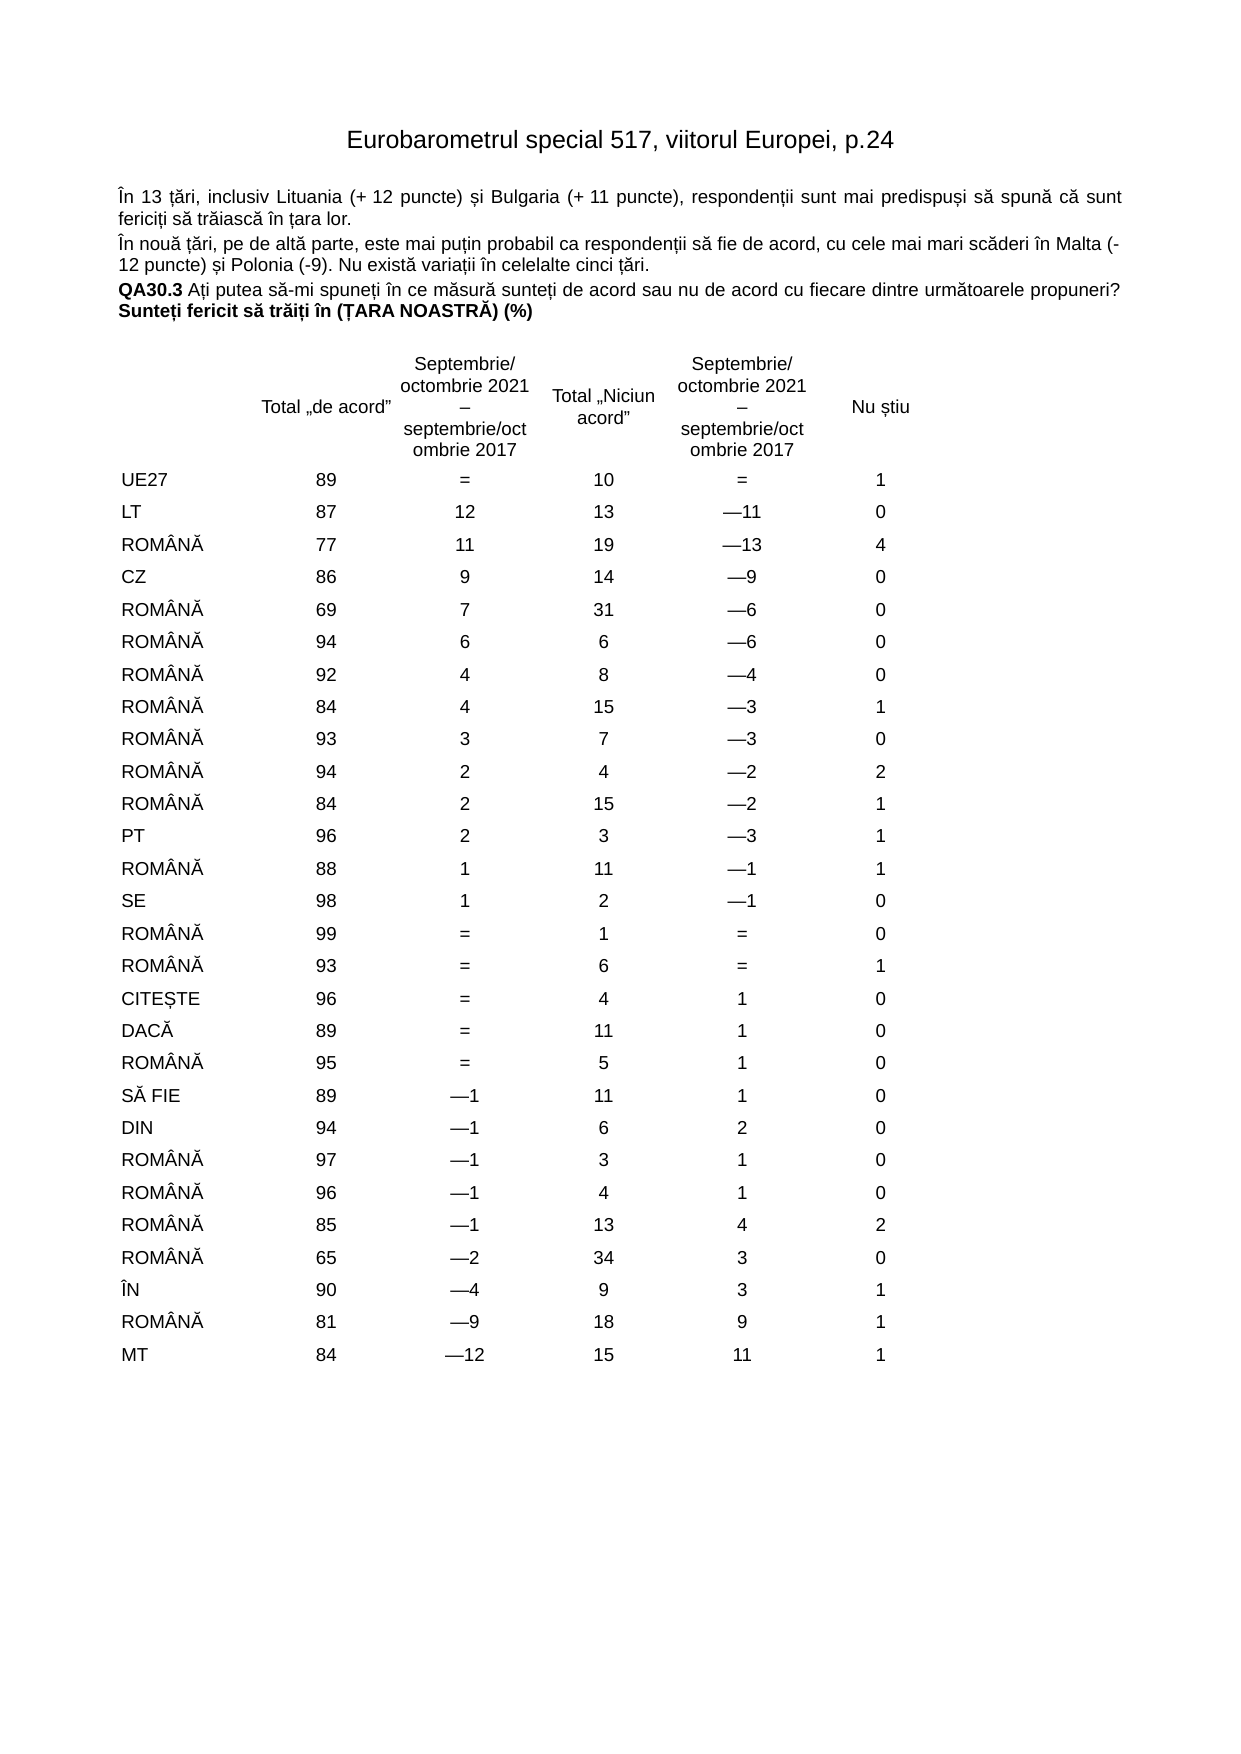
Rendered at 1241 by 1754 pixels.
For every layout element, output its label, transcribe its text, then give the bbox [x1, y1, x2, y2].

table_cell 0 [811, 496, 950, 528]
table_cell DACĂ [118, 1014, 257, 1047]
table_cell 4 [673, 1209, 811, 1241]
table_cell —4 [395, 1274, 534, 1306]
table_cell 94 [257, 1111, 395, 1144]
text În nouă țări, pe de altă parte, este mai puțin probabil ca respondenții să fie de acord, cu cele mai mari scăderi în Malta (-12 puncte) și Polonia (-9). Nu există variații în celelalte cinci țări. [118, 232, 1122, 276]
table_cell ÎN [118, 1274, 257, 1306]
table_cell 1 [673, 1047, 811, 1079]
text QA30.3 Ați putea să-mi spuneți în ce măsură sunteți de acord sau nu de acord cu fiecare dintre următoarele propuneri? Sunteți fericit să trăiți în (ȚARA NOASTRĂ) (%) [118, 279, 1122, 322]
table_cell —6 [673, 593, 811, 626]
table_header Nu știu [811, 350, 950, 463]
table_cell 7 [534, 723, 673, 755]
table_cell 0 [811, 1176, 950, 1209]
table_cell ROMÂNĂ [118, 658, 257, 690]
table_cell 0 [811, 917, 950, 949]
table_cell 3 [673, 1241, 811, 1273]
table_cell CZ [118, 561, 257, 593]
table_cell 98 [257, 885, 395, 917]
table_cell 10 [534, 464, 673, 496]
table_cell —1 [395, 1079, 534, 1111]
table_cell 1 [673, 1176, 811, 1209]
table_cell ROMÂNĂ [118, 690, 257, 723]
table_cell 7 [395, 593, 534, 626]
table_cell 99 [257, 917, 395, 949]
table_cell 0 [811, 1241, 950, 1273]
table_cell —3 [673, 723, 811, 755]
table_header Septembrie/octombrie 2021 – septembrie/octombrie 2017 [673, 350, 811, 463]
table_cell 87 [257, 496, 395, 528]
table_cell 0 [811, 1111, 950, 1144]
table_cell 92 [257, 658, 395, 690]
table_cell 1 [395, 885, 534, 917]
table_cell 2 [534, 885, 673, 917]
table_cell 0 [811, 1047, 950, 1079]
table_cell 69 [257, 593, 395, 626]
table_header Septembrie/octombrie 2021 – septembrie/octombrie 2017 [395, 350, 534, 463]
table_cell 77 [257, 528, 395, 561]
table_cell —2 [673, 755, 811, 787]
table_cell SĂ FIE [118, 1079, 257, 1111]
table_cell 94 [257, 626, 395, 658]
table_cell ROMÂNĂ [118, 723, 257, 755]
table_cell ROMÂNĂ [118, 950, 257, 982]
table_cell 0 [811, 982, 950, 1014]
table_cell 84 [257, 1338, 395, 1371]
table_cell ROMÂNĂ [118, 1209, 257, 1241]
table_cell 12 [395, 496, 534, 528]
table_cell 96 [257, 1176, 395, 1209]
table_cell ROMÂNĂ [118, 755, 257, 787]
table_cell —12 [395, 1338, 534, 1371]
table_cell 1 [811, 690, 950, 723]
table_cell ROMÂNĂ [118, 528, 257, 561]
table_cell —3 [673, 690, 811, 723]
table_cell —6 [673, 626, 811, 658]
table_cell 15 [534, 690, 673, 723]
table_cell 3 [534, 820, 673, 852]
table_cell = [673, 917, 811, 949]
table_cell 0 [811, 561, 950, 593]
table_cell 85 [257, 1209, 395, 1241]
table_cell 0 [811, 885, 950, 917]
table_cell 96 [257, 982, 395, 1014]
table_cell —9 [395, 1306, 534, 1338]
table_cell 81 [257, 1306, 395, 1338]
table_cell 9 [534, 1274, 673, 1306]
table_cell 11 [395, 528, 534, 561]
table_cell 89 [257, 1014, 395, 1047]
table_cell 3 [534, 1144, 673, 1176]
table_cell ROMÂNĂ [118, 1047, 257, 1079]
table_cell 94 [257, 755, 395, 787]
table_cell ROMÂNĂ [118, 626, 257, 658]
table_cell 95 [257, 1047, 395, 1079]
table_cell 2 [811, 755, 950, 787]
table_cell 97 [257, 1144, 395, 1176]
table_cell 1 [673, 1144, 811, 1176]
table_cell 1 [395, 852, 534, 885]
table_cell 13 [534, 1209, 673, 1241]
table_cell 4 [534, 1176, 673, 1209]
table_cell 96 [257, 820, 395, 852]
table_cell 6 [534, 626, 673, 658]
table_cell 6 [534, 1111, 673, 1144]
table_cell 5 [534, 1047, 673, 1079]
table_cell UE27 [118, 464, 257, 496]
table_cell ROMÂNĂ [118, 593, 257, 626]
table_cell 9 [395, 561, 534, 593]
table_cell 14 [534, 561, 673, 593]
table_cell = [395, 917, 534, 949]
table_cell PT [118, 820, 257, 852]
text În 13 țări, inclusiv Lituania (+ 12 puncte) și Bulgaria (+ 11 puncte), respondenții sunt mai predispuși să spună că sunt fericiți să trăiască în țara lor. [118, 186, 1122, 229]
table_cell —1 [673, 885, 811, 917]
table_cell 90 [257, 1274, 395, 1306]
table_cell 1 [811, 820, 950, 852]
table_cell 4 [534, 755, 673, 787]
table_cell 88 [257, 852, 395, 885]
table_cell —1 [673, 852, 811, 885]
table_cell = [395, 1047, 534, 1079]
table_cell 11 [534, 1079, 673, 1111]
table_cell DIN [118, 1111, 257, 1144]
table_cell ROMÂNĂ [118, 917, 257, 949]
table_cell 86 [257, 561, 395, 593]
table_cell 2 [673, 1111, 811, 1144]
table_cell —13 [673, 528, 811, 561]
table_cell 1 [811, 950, 950, 982]
table_cell —1 [395, 1176, 534, 1209]
table_cell CITEȘTE [118, 982, 257, 1014]
table_cell 4 [811, 528, 950, 561]
table_cell 1 [673, 1014, 811, 1047]
table_cell 2 [395, 755, 534, 787]
table_cell 13 [534, 496, 673, 528]
table_cell 2 [811, 1209, 950, 1241]
table_cell —2 [673, 788, 811, 820]
table_cell 31 [534, 593, 673, 626]
table_cell ROMÂNĂ [118, 1306, 257, 1338]
table_cell 65 [257, 1241, 395, 1273]
table_cell 11 [673, 1338, 811, 1371]
table_cell 1 [811, 1306, 950, 1338]
table_cell SE [118, 885, 257, 917]
table_cell —11 [673, 496, 811, 528]
table_cell ROMÂNĂ [118, 788, 257, 820]
table_cell —4 [673, 658, 811, 690]
table_cell 93 [257, 723, 395, 755]
table_cell —1 [395, 1144, 534, 1176]
table_cell 11 [534, 1014, 673, 1047]
table_cell 3 [395, 723, 534, 755]
table_cell —1 [395, 1111, 534, 1144]
table_cell —9 [673, 561, 811, 593]
table_cell 0 [811, 626, 950, 658]
table_cell 89 [257, 464, 395, 496]
table_cell 2 [395, 820, 534, 852]
table_cell 1 [811, 852, 950, 885]
table_cell 1 [811, 464, 950, 496]
table_cell ROMÂNĂ [118, 1241, 257, 1273]
table_cell 84 [257, 788, 395, 820]
table_cell 1 [811, 788, 950, 820]
table_cell 0 [811, 593, 950, 626]
table_cell 0 [811, 658, 950, 690]
table_cell 15 [534, 788, 673, 820]
table_cell = [395, 1014, 534, 1047]
table_cell 89 [257, 1079, 395, 1111]
table_cell 2 [395, 788, 534, 820]
table_header Total „de acord” [257, 350, 395, 463]
table_cell ROMÂNĂ [118, 852, 257, 885]
table_cell 0 [811, 723, 950, 755]
table_cell 19 [534, 528, 673, 561]
table_cell 1 [673, 982, 811, 1014]
table_cell = [395, 464, 534, 496]
table_cell —2 [395, 1241, 534, 1273]
table_cell 1 [811, 1274, 950, 1306]
table_cell 15 [534, 1338, 673, 1371]
table_cell —3 [673, 820, 811, 852]
table_cell 3 [673, 1274, 811, 1306]
table_cell 9 [673, 1306, 811, 1338]
table_cell 11 [534, 852, 673, 885]
table_cell ROMÂNĂ [118, 1144, 257, 1176]
table_cell —1 [395, 1209, 534, 1241]
table_cell 0 [811, 1144, 950, 1176]
table_cell 18 [534, 1306, 673, 1338]
table_cell ROMÂNĂ [118, 1176, 257, 1209]
table_cell 1 [811, 1338, 950, 1371]
table_cell 1 [534, 917, 673, 949]
table_cell 84 [257, 690, 395, 723]
table_cell = [395, 982, 534, 1014]
table_cell 1 [673, 1079, 811, 1111]
table_cell 6 [395, 626, 534, 658]
table_cell 4 [534, 982, 673, 1014]
table_cell 8 [534, 658, 673, 690]
table_header Total „Niciun acord” [534, 350, 673, 463]
table_header [118, 350, 257, 463]
table_cell 0 [811, 1014, 950, 1047]
table_cell MT [118, 1338, 257, 1371]
table_cell = [395, 950, 534, 982]
table_cell 93 [257, 950, 395, 982]
table_cell = [673, 464, 811, 496]
table_cell 6 [534, 950, 673, 982]
table_cell 4 [395, 658, 534, 690]
table_cell 4 [395, 690, 534, 723]
table_cell = [673, 950, 811, 982]
table_cell LT [118, 496, 257, 528]
table_cell 34 [534, 1241, 673, 1273]
table_cell 0 [811, 1079, 950, 1111]
